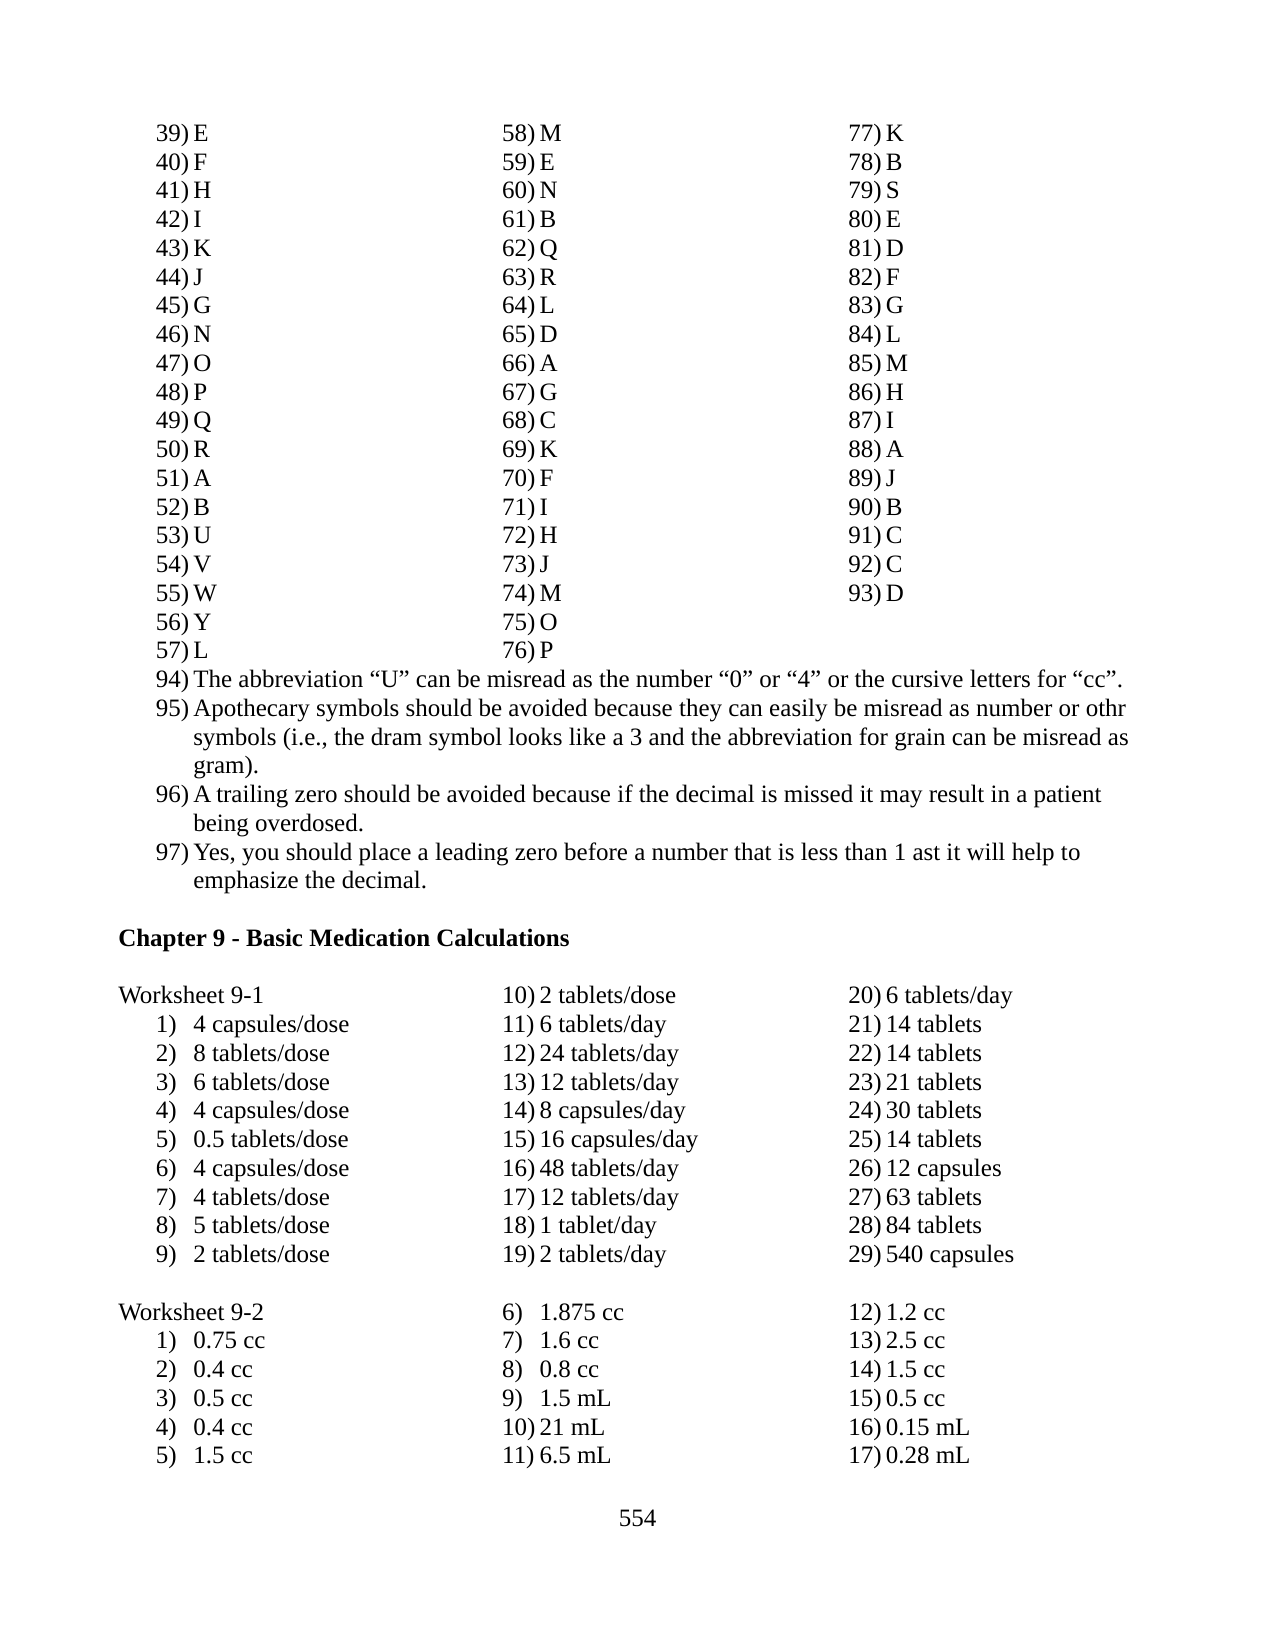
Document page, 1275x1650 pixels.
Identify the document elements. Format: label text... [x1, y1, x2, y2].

list 16 capsules/day [502, 1124, 811, 1153]
list B [848, 492, 1157, 521]
list 30 tablets [848, 1096, 1157, 1124]
list G [502, 377, 811, 406]
list I [848, 406, 1157, 434]
list S [848, 176, 1157, 204]
list K [848, 118, 1157, 147]
list D [848, 578, 1157, 607]
list H [848, 377, 1157, 406]
list 4 tablets/dose [156, 1182, 464, 1211]
list 1.5 cc [156, 1441, 464, 1469]
list 4 capsules/dose [156, 1009, 464, 1038]
list P [156, 377, 464, 406]
list C [848, 549, 1157, 578]
list C [502, 406, 811, 434]
list J [502, 549, 811, 578]
list D [848, 233, 1157, 262]
list 5 tablets/dose [156, 1211, 464, 1239]
list 0.4 cc [156, 1354, 464, 1383]
list 84 tablets [848, 1211, 1157, 1239]
list 2 tablets/dose [502, 981, 811, 1009]
list I [502, 492, 811, 521]
list L [848, 319, 1157, 348]
text Worksheet 9-1 [118, 981, 464, 1009]
list F [156, 147, 464, 176]
list O [502, 607, 811, 636]
list A [848, 434, 1157, 463]
list 540 capsules [848, 1239, 1157, 1268]
list The abbreviation “U” can be misread as the number “0” or “4” or the cursive letters for “cc”. [156, 664, 1157, 693]
list 12 tablets/day [502, 1067, 811, 1096]
list 2.5 cc [848, 1326, 1157, 1354]
list M [502, 578, 811, 607]
list U [156, 521, 464, 549]
list 6 tablets/day [502, 1009, 811, 1038]
list K [156, 233, 464, 262]
list F [848, 262, 1157, 291]
list B [848, 147, 1157, 176]
text Chapter 9 - Basic Medication Calculations [118, 923, 1157, 952]
list P [502, 636, 811, 664]
list 21 mL [502, 1412, 811, 1441]
list 4 capsules/dose [156, 1096, 464, 1124]
list 0.28 mL [848, 1441, 1157, 1469]
list 0.5 cc [156, 1383, 464, 1412]
list Yes, you should place a leading zero before a number that is less than 1 ast it will help to emphasize the decimal. [156, 837, 1157, 894]
list 1.5 mL [502, 1383, 811, 1412]
list N [502, 176, 811, 204]
list B [502, 204, 811, 233]
list 6 tablets/dose [156, 1067, 464, 1096]
list L [502, 291, 811, 319]
list 12 capsules [848, 1153, 1157, 1182]
list 14 tablets [848, 1038, 1157, 1067]
list C [848, 521, 1157, 549]
list A [502, 348, 811, 377]
list 1 tablet/day [502, 1211, 811, 1239]
list 2 tablets/dose [156, 1239, 464, 1268]
list 1.5 cc [848, 1354, 1157, 1383]
list G [848, 291, 1157, 319]
list G [156, 291, 464, 319]
list R [502, 262, 811, 291]
list D [502, 319, 811, 348]
list A trailing zero should be avoided because if the decimal is missed it may result in a patient being overdosed. [156, 779, 1157, 837]
list 0.5 cc [848, 1383, 1157, 1412]
list W [156, 578, 464, 607]
list M [848, 348, 1157, 377]
list J [156, 262, 464, 291]
list 0.4 cc [156, 1412, 464, 1441]
list 2 tablets/day [502, 1239, 811, 1268]
list E [502, 147, 811, 176]
list 1.2 cc [848, 1297, 1157, 1326]
list 6.5 mL [502, 1441, 811, 1469]
list 0.5 tablets/dose [156, 1124, 464, 1153]
text Worksheet 9-2 [118, 1297, 464, 1326]
list 14 tablets [848, 1124, 1157, 1153]
list M [502, 118, 811, 147]
list J [848, 463, 1157, 492]
list Q [502, 233, 811, 262]
list 48 tablets/day [502, 1153, 811, 1182]
list V [156, 549, 464, 578]
list 1.6 cc [502, 1326, 811, 1354]
list R [156, 434, 464, 463]
list 8 capsules/day [502, 1096, 811, 1124]
list F [502, 463, 811, 492]
list 6 tablets/day [848, 981, 1157, 1009]
list H [502, 521, 811, 549]
list 21 tablets [848, 1067, 1157, 1096]
list 8 tablets/dose [156, 1038, 464, 1067]
list E [848, 204, 1157, 233]
list 24 tablets/day [502, 1038, 811, 1067]
list A [156, 463, 464, 492]
list 0.8 cc [502, 1354, 811, 1383]
list B [156, 492, 464, 521]
list Apothecary symbols should be avoided because they can easily be misread as number or othr symbols (i.e., the dram symbol looks like a 3 and the abbreviation for grain can be misread as gram). [156, 693, 1157, 779]
list N [156, 319, 464, 348]
list K [502, 434, 811, 463]
list L [156, 636, 464, 664]
list 4 capsules/dose [156, 1153, 464, 1182]
list Q [156, 406, 464, 434]
list 12 tablets/day [502, 1182, 811, 1211]
list I [156, 204, 464, 233]
list 0.15 mL [848, 1412, 1157, 1441]
list 63 tablets [848, 1182, 1157, 1211]
list Y [156, 607, 464, 636]
list E [156, 118, 464, 147]
list 14 tablets [848, 1009, 1157, 1038]
list H [156, 176, 464, 204]
list O [156, 348, 464, 377]
list 0.75 cc [156, 1326, 464, 1354]
list 1.875 cc [502, 1297, 811, 1326]
